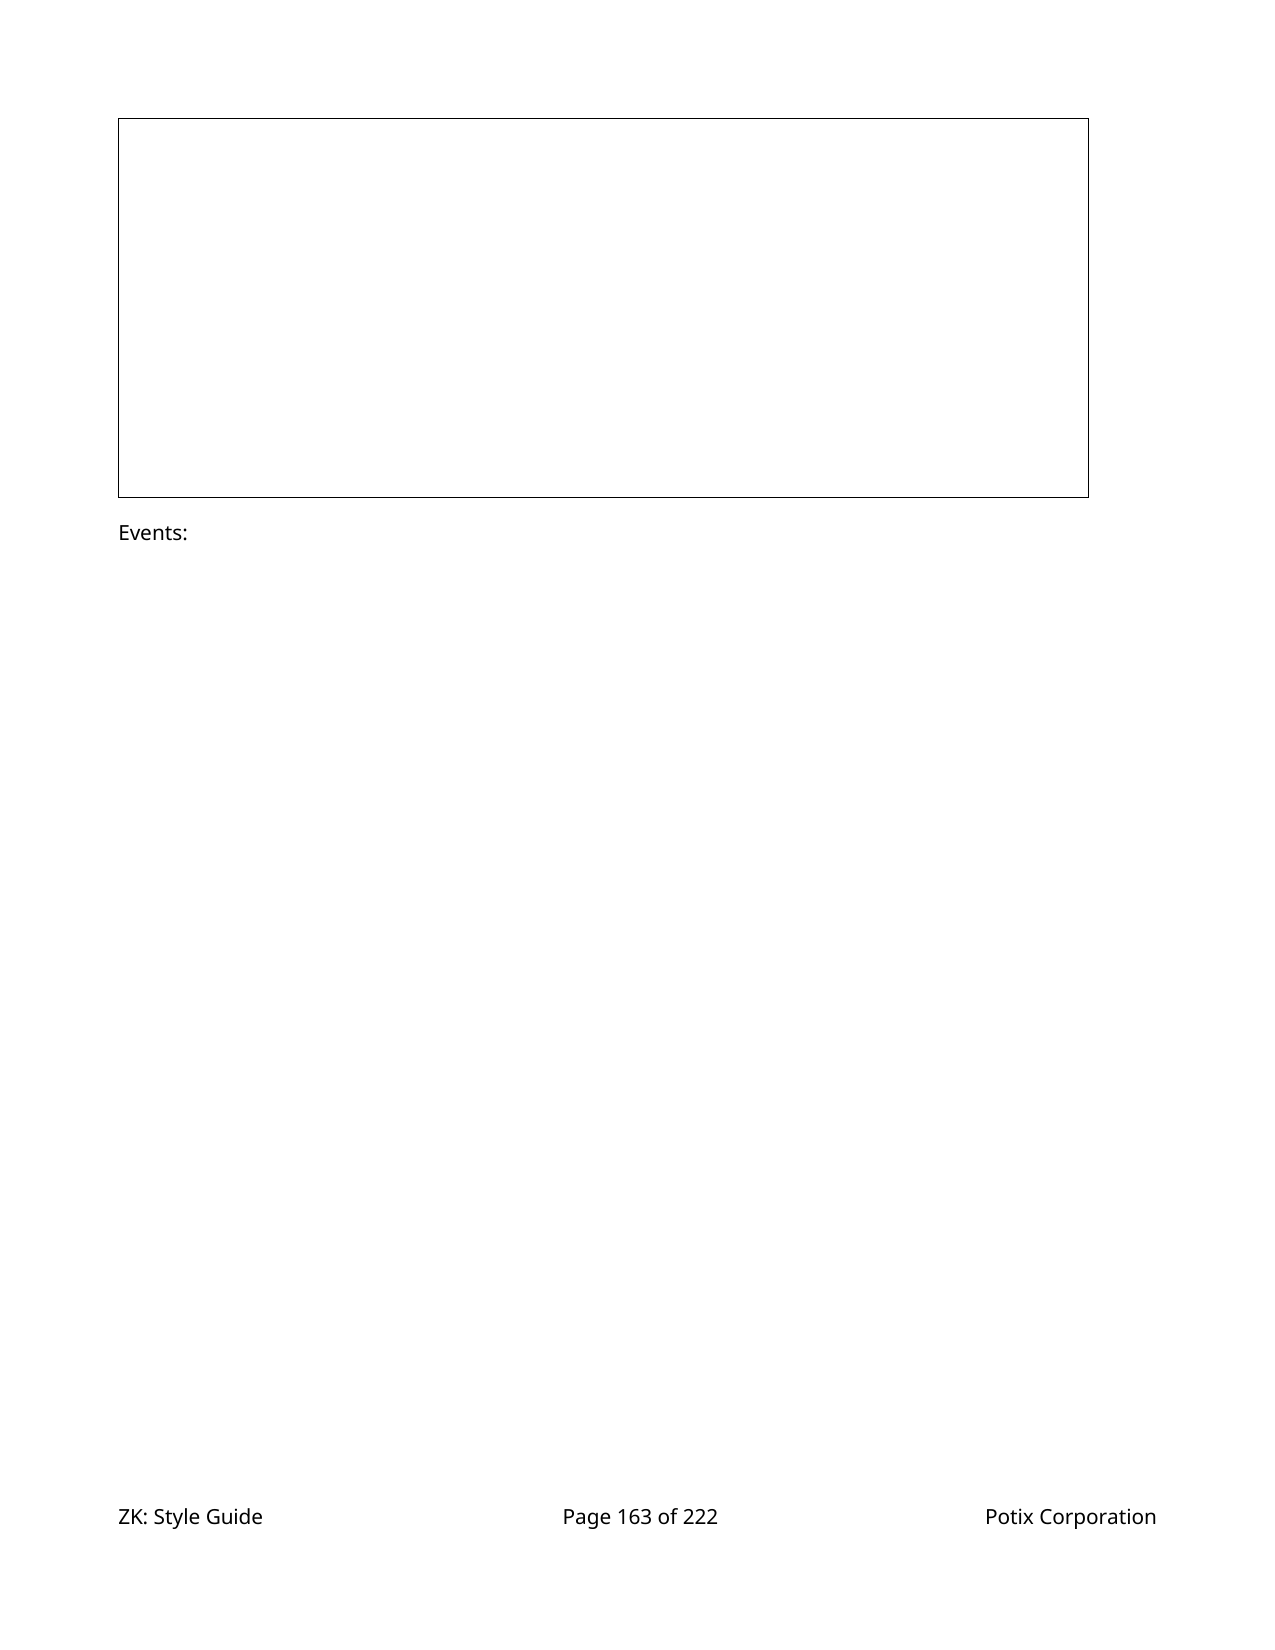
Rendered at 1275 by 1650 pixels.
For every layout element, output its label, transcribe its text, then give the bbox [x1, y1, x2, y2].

text Events: [118, 518, 1157, 581]
table_cell [119, 119, 1088, 497]
